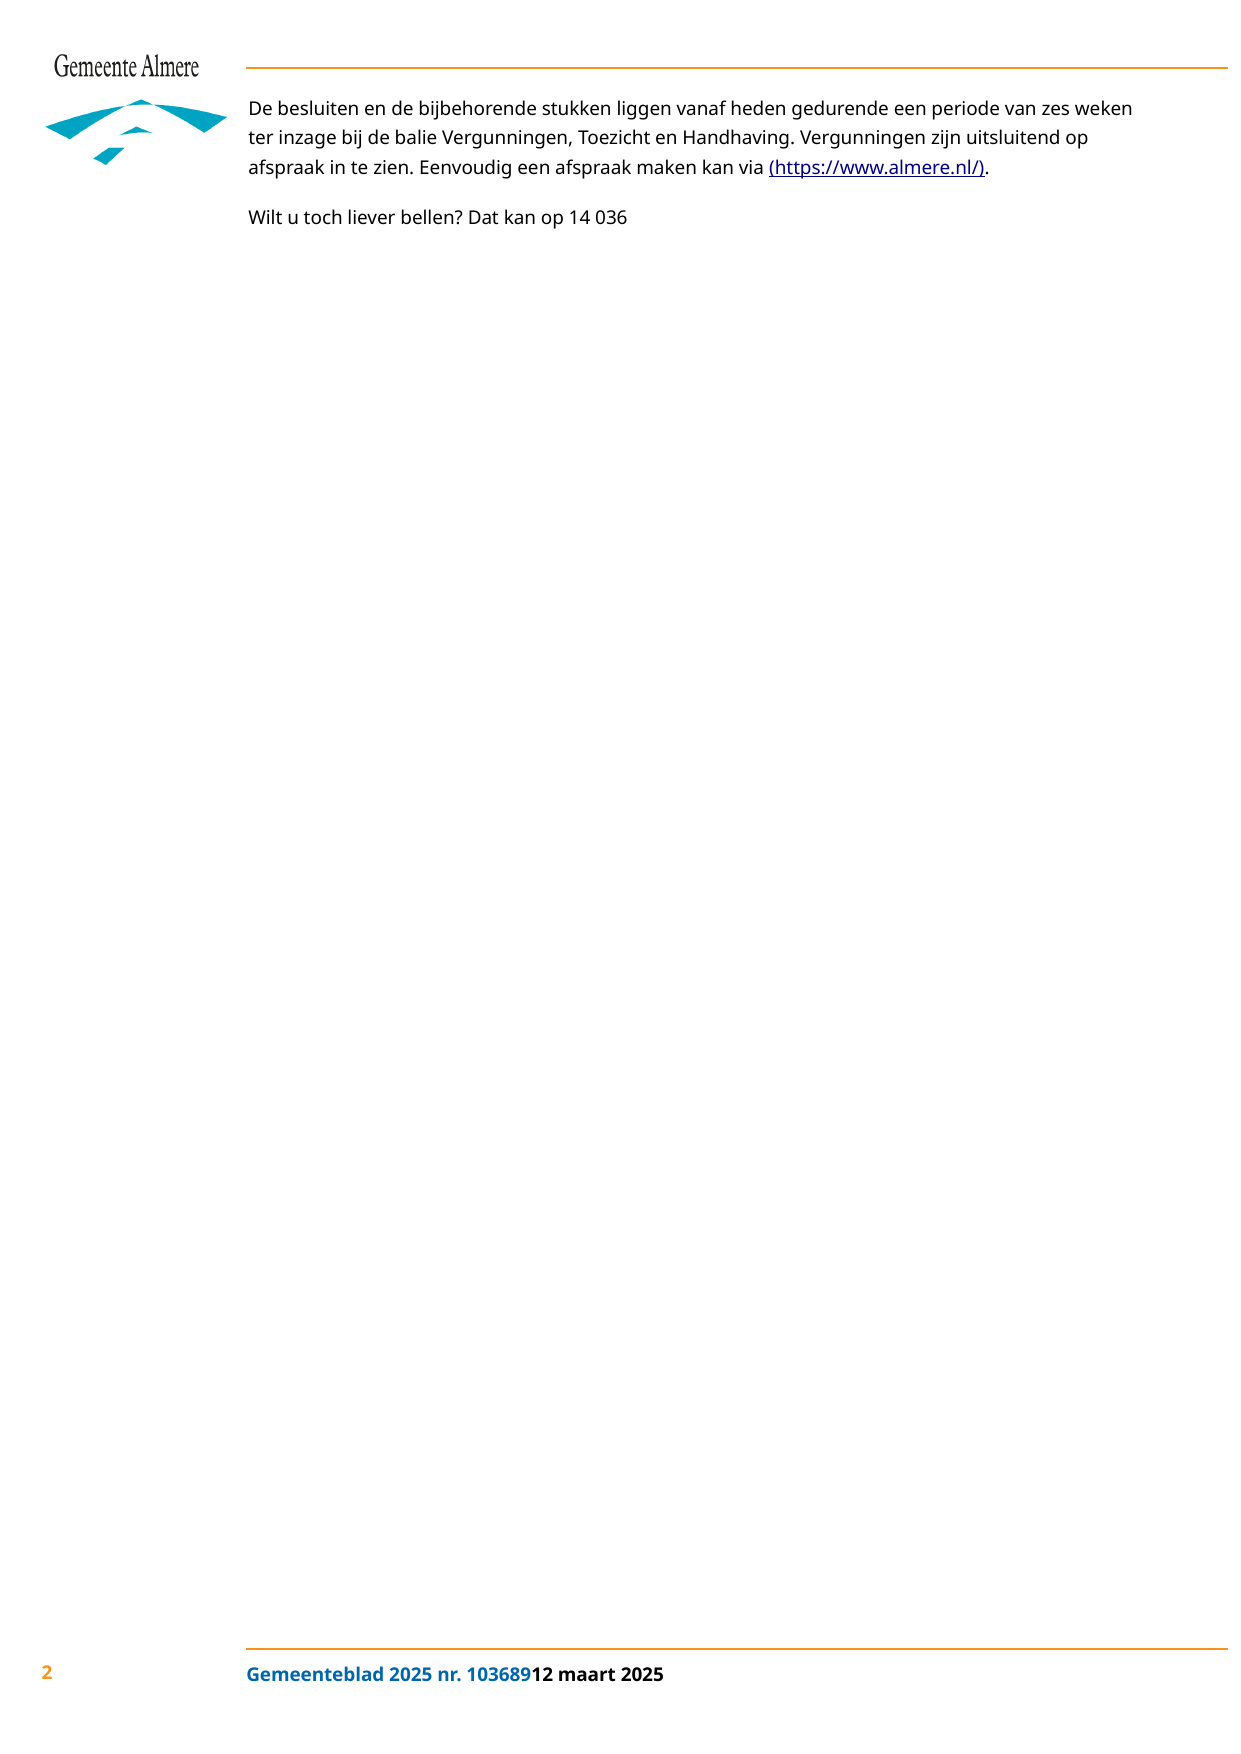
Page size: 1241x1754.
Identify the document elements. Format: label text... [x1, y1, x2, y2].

picture [41, 47, 231, 172]
text Wilt u toch liever bellen? Dat kan op 14 036 [248, 204, 1152, 230]
text De besluiten en de bijbehorende stukken liggen vanaf heden gedurende een periode van zes weken ter inzage bij de balie Vergunningen, Toezicht en Handhaving. Vergunningen zijn uitsluitend op afspraak in te zien. Eenvoudig een afspraak maken kan via (https://www.almere.nl/). [248, 95, 1152, 180]
